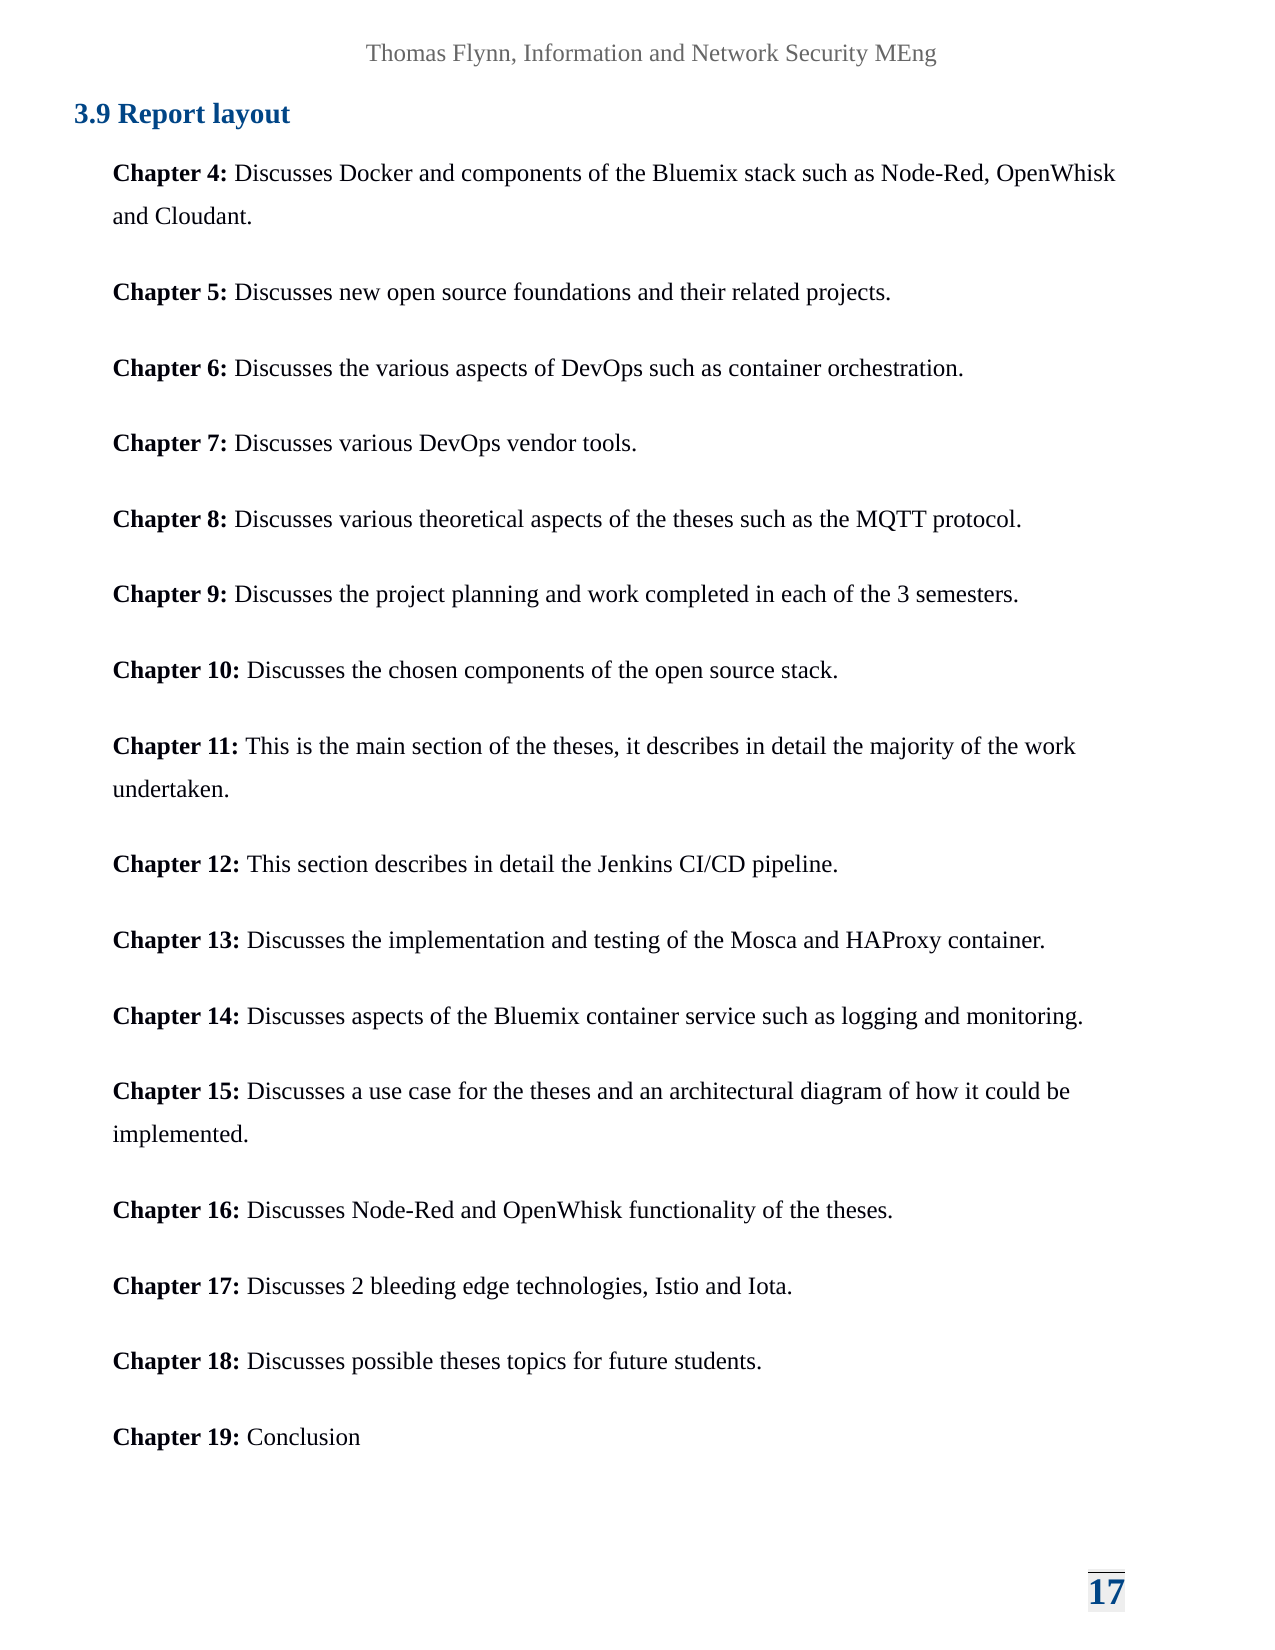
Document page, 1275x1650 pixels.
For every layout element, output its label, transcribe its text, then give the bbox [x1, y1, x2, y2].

text Chapter 9: Discusses the project planning and work completed in each of the 3 semesters. [112, 579, 1125, 608]
text Chapter 17: Discusses 2 bleeding edge technologies, Istio and Iota. [112, 1271, 1125, 1299]
text Chapter 19: Conclusion [112, 1422, 1125, 1451]
text Chapter 12: This section describes in detail the Jenkins CI/CD pipeline. [112, 849, 1125, 878]
text Chapter 10: Discusses the chosen components of the open source stack. [112, 655, 1125, 684]
text Chapter 8: Discusses various theoretical aspects of the theses such as the MQTT protocol. [112, 504, 1125, 533]
text Chapter 11: This is the main section of the theses, it describes in detail the majority of the work undertaken. [112, 731, 1125, 803]
text Chapter 6: Discusses the various aspects of DevOps such as container orchestration. [112, 353, 1125, 381]
text Chapter 5: Discusses new open source foundations and their related projects. [112, 277, 1125, 306]
text Chapter 13: Discusses the implementation and testing of the Mosca and HAProxy container. [112, 925, 1125, 954]
text Chapter 15: Discusses a use case for the theses and an architectural diagram of how it could be implemented. [112, 1076, 1125, 1148]
text Chapter 4: Discusses Docker and components of the Bluemix stack such as Node-Red, OpenWhisk and Cloudant. [112, 158, 1125, 230]
text Chapter 14: Discusses aspects of the Bluemix container service such as logging and monitoring. [112, 1001, 1125, 1029]
text Chapter 7: Discusses various DevOps vendor tools. [112, 428, 1125, 457]
subtitle 3.9 Report layout [74, 96, 1125, 129]
text Chapter 18: Discusses possible theses topics for future students. [112, 1346, 1125, 1375]
text Chapter 16: Discusses Node-Red and OpenWhisk functionality of the theses. [112, 1195, 1125, 1224]
